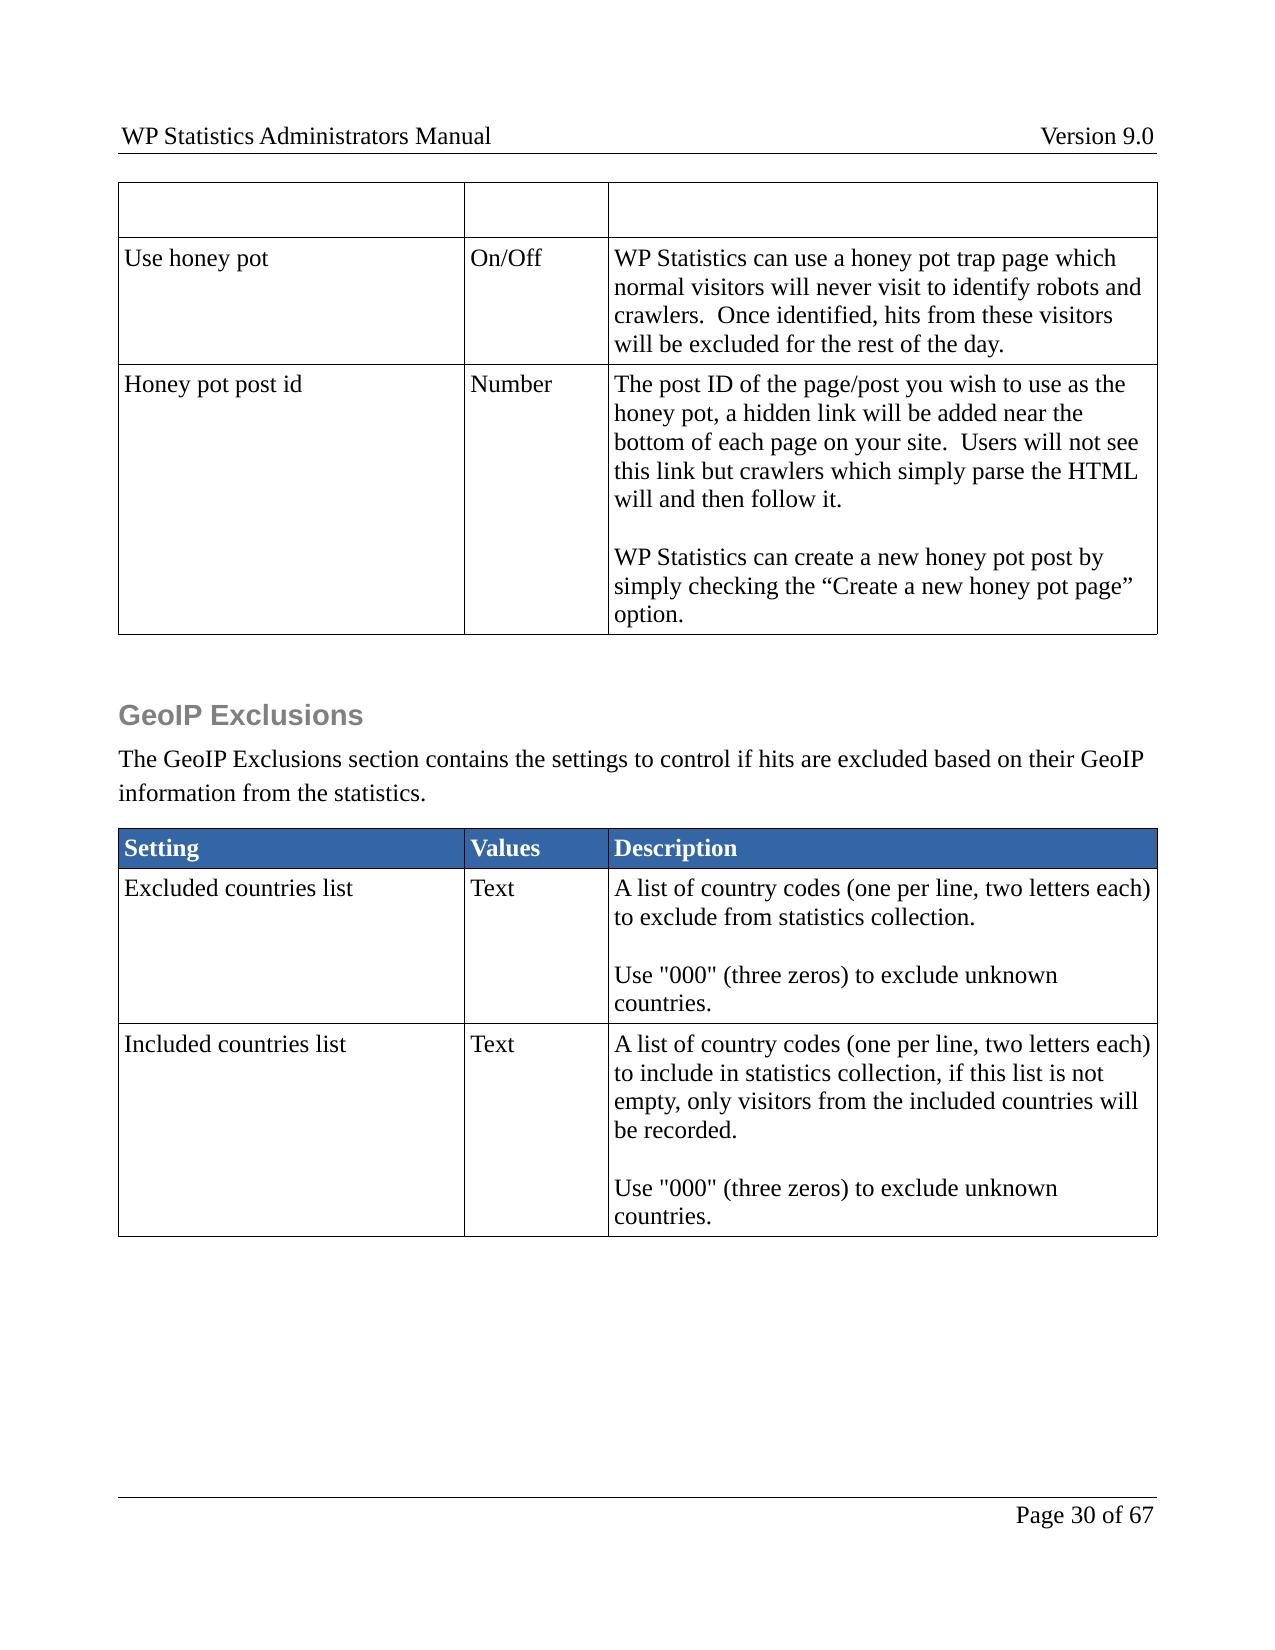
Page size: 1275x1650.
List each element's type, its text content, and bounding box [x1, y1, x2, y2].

table_cell [119, 183, 464, 237]
table_cell [465, 183, 608, 237]
table_cell On/Off [465, 238, 608, 364]
subtitle GeoIP Exclusions [118, 698, 1157, 731]
table_cell Number [465, 365, 608, 634]
table_cell WP Statistics can use a honey pot trap page which normal visitors will never visit to identify robots and crawlers. Once identified, hits from these visitors will be excluded for the rest of the day. [609, 238, 1157, 364]
table_header Values [465, 829, 608, 868]
table_header Setting [119, 829, 464, 868]
table_cell A list of country codes (one per line, two letters each) to include in statistics collection, if this list is not empty, only visitors from the included countries will be recorded. Use "000" (three zeros) to exclude unknown countries. [609, 1024, 1157, 1236]
text The GeoIP Exclusions section contains the settings to control if hits are excluded based on their GeoIP information from the statistics. [118, 744, 1157, 807]
table_cell Honey pot post id [119, 365, 464, 634]
table_cell Excluded countries list [119, 869, 464, 1023]
table_cell [609, 183, 1157, 237]
table_cell Text [465, 1024, 608, 1236]
table_cell A list of country codes (one per line, two letters each) to exclude from statistics collection. Use "000" (three zeros) to exclude unknown countries. [609, 869, 1157, 1023]
table_cell Included countries list [119, 1024, 464, 1236]
table_cell The post ID of the page/post you wish to use as the honey pot, a hidden link will be added near the bottom of each page on your site. Users will not see this link but crawlers which simply parse the HTML will and then follow it. WP Statistics can create a new honey pot post by simply checking the “Create a new honey pot page” option. [609, 365, 1157, 634]
table_cell Use honey pot [119, 238, 464, 364]
table_header Description [609, 829, 1157, 868]
table_cell Text [465, 869, 608, 1023]
